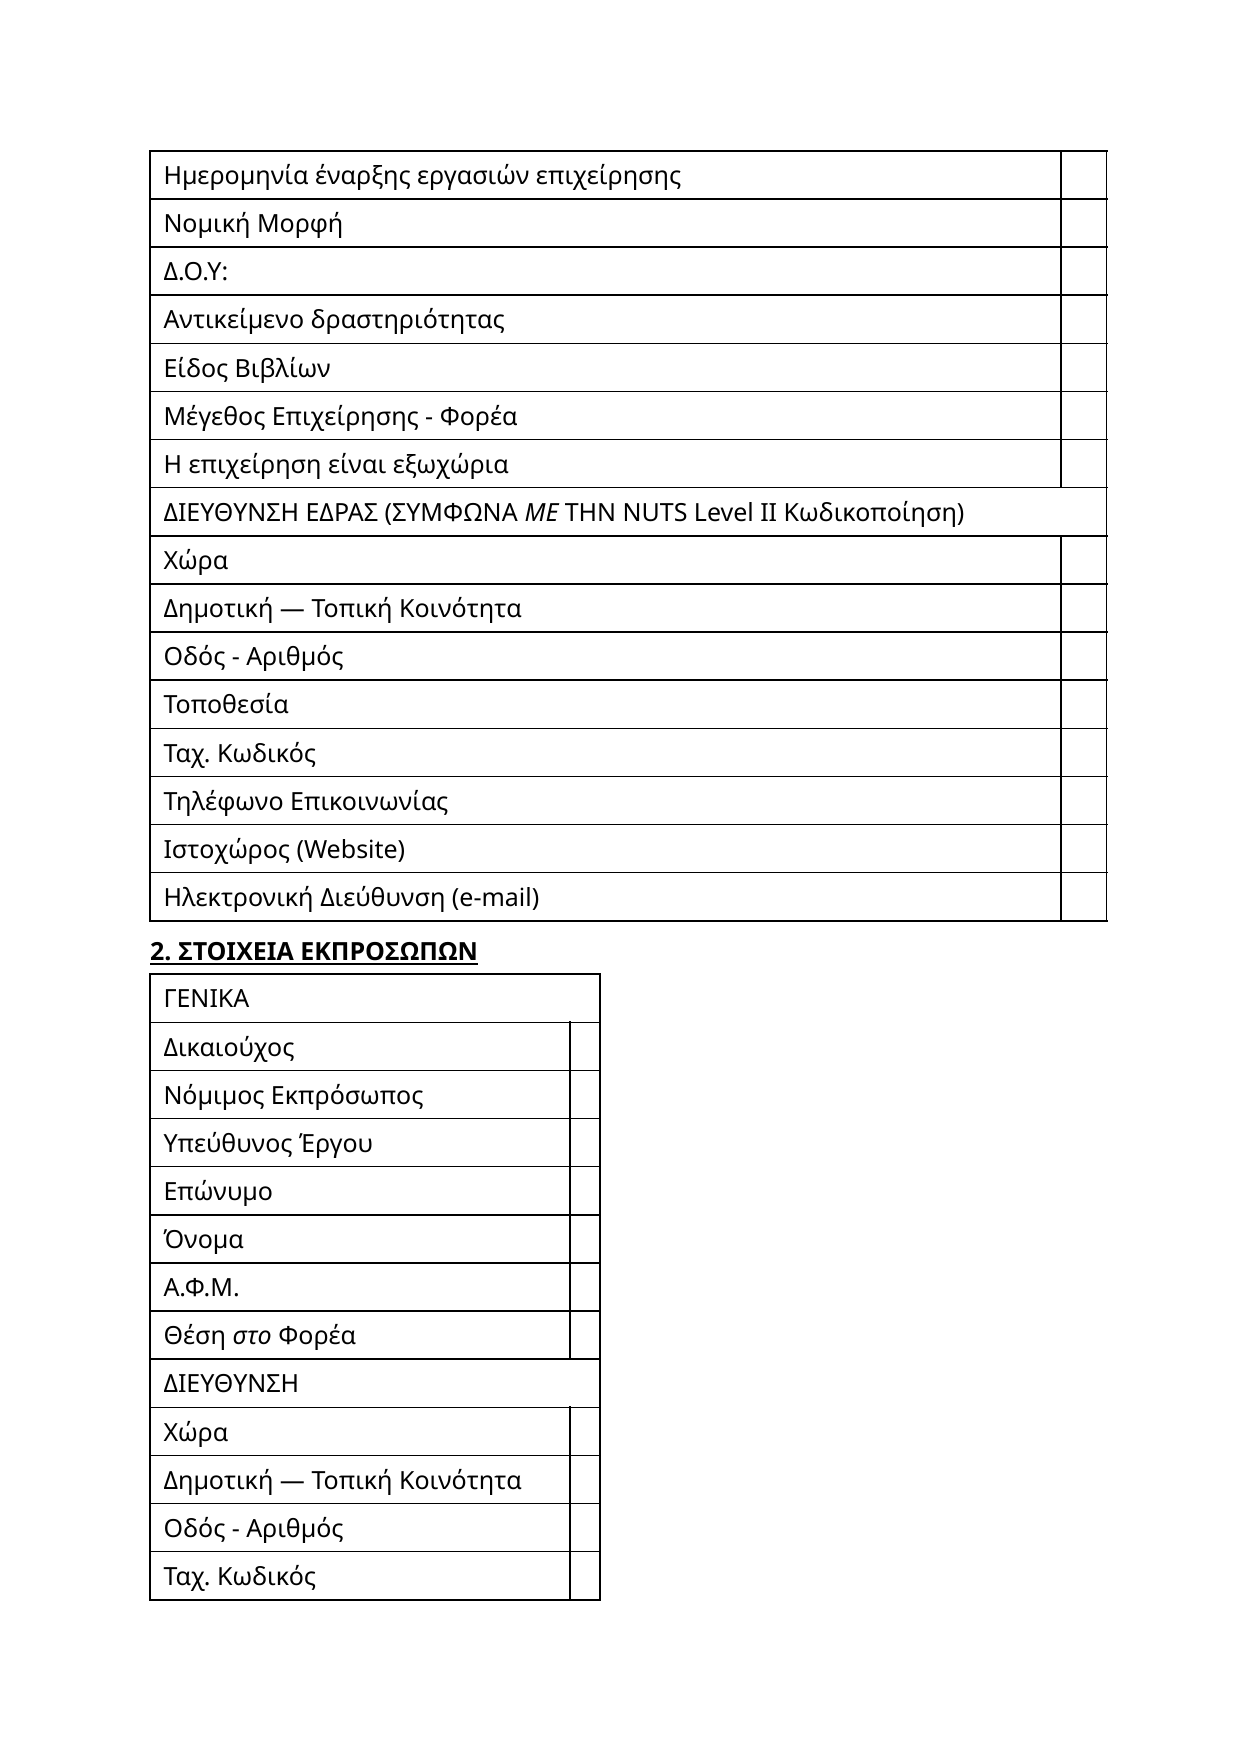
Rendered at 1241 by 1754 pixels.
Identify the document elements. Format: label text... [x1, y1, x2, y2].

table_cell Δημοτική — Τοπική Κοινότητα [151, 585, 1060, 631]
table_cell Δικαιούχος [151, 1023, 569, 1069]
table_cell [571, 1408, 599, 1454]
table_cell Δ.Ο.Υ: [151, 248, 1060, 294]
table_cell ΔΙΕΥΘΥΝΣΗ ΕΔΡΑΣ (ΣΥΜΦΩΝΑ ΜΕ ΤΗΝ NUTS Level II Κωδικοποίηση) [151, 488, 1106, 535]
table_cell Τηλέφωνο Επικοινωνίας [151, 777, 1060, 824]
table_cell [1062, 200, 1106, 246]
table_cell Ταχ. Κωδικός [151, 1552, 569, 1599]
table_cell Υπεύθυνος Έργου [151, 1119, 569, 1166]
table_cell [1062, 248, 1106, 294]
table_cell [571, 1167, 599, 1214]
table_cell [1062, 777, 1106, 824]
table_cell Όνομα [151, 1216, 569, 1262]
table_cell [571, 1456, 599, 1503]
table_cell Οδός - Αριθμός [151, 633, 1060, 679]
table_cell [1062, 729, 1106, 776]
table_cell Μέγεθος Επιχείρησης - Φορέα [151, 392, 1060, 439]
table_cell [571, 1119, 599, 1166]
table_cell [571, 1071, 599, 1118]
table_cell Νομική Μορφή [151, 200, 1060, 246]
table_cell [1062, 873, 1106, 920]
table_cell [1062, 633, 1106, 679]
table_cell [571, 1504, 599, 1551]
table_cell [571, 1216, 599, 1262]
table_cell [1062, 537, 1106, 583]
table_cell ΔΙΕΥΘΥΝΣΗ [151, 1360, 599, 1406]
table_cell Θέση στο Φορέα [151, 1312, 569, 1358]
table_cell Είδος Βιβλίων [151, 344, 1060, 391]
table_cell Αντικείμενο δραστηριότητας [151, 296, 1060, 342]
table_cell [1062, 825, 1106, 872]
table_cell Ταχ. Κωδικός [151, 729, 1060, 776]
table_cell Χώρα [151, 1408, 569, 1454]
table_cell Επώνυμο [151, 1167, 569, 1214]
table_cell Οδός - Αριθμός [151, 1504, 569, 1551]
table_cell [1062, 681, 1106, 727]
text 2. ΣΤΟΙΧΕΙΑ ΕΚΠΡΟΣΩΠΩΝ [150, 934, 1090, 968]
table_cell [1062, 440, 1106, 487]
table_cell [1062, 392, 1106, 439]
table_cell Νόμιμος Εκπρόσωπος [151, 1071, 569, 1118]
table_cell [571, 1312, 599, 1358]
table_cell Ηλεκτρονική Διεύθυνση (e-mail) [151, 873, 1060, 920]
table_cell Δημοτική — Τοπική Κοινότητα [151, 1456, 569, 1503]
table_header ΓΕΝΙΚΑ [151, 975, 599, 1021]
table_cell Α.Φ.Μ. [151, 1264, 569, 1310]
table_cell [571, 1552, 599, 1599]
table_cell [1062, 152, 1106, 198]
table_cell Ημερομηνία έναρξης εργασιών επιχείρησης [151, 152, 1060, 198]
table_cell Ιστοχώρος (Website) [151, 825, 1060, 872]
table_cell Χώρα [151, 537, 1060, 583]
table_cell [1062, 296, 1106, 342]
table_cell [1062, 344, 1106, 391]
table_cell Τοποθεσία [151, 681, 1060, 727]
table_cell [1062, 585, 1106, 631]
table_cell Η επιχείρηση είναι εξωχώρια [151, 440, 1060, 487]
table_cell [571, 1023, 599, 1069]
table_cell [571, 1264, 599, 1310]
